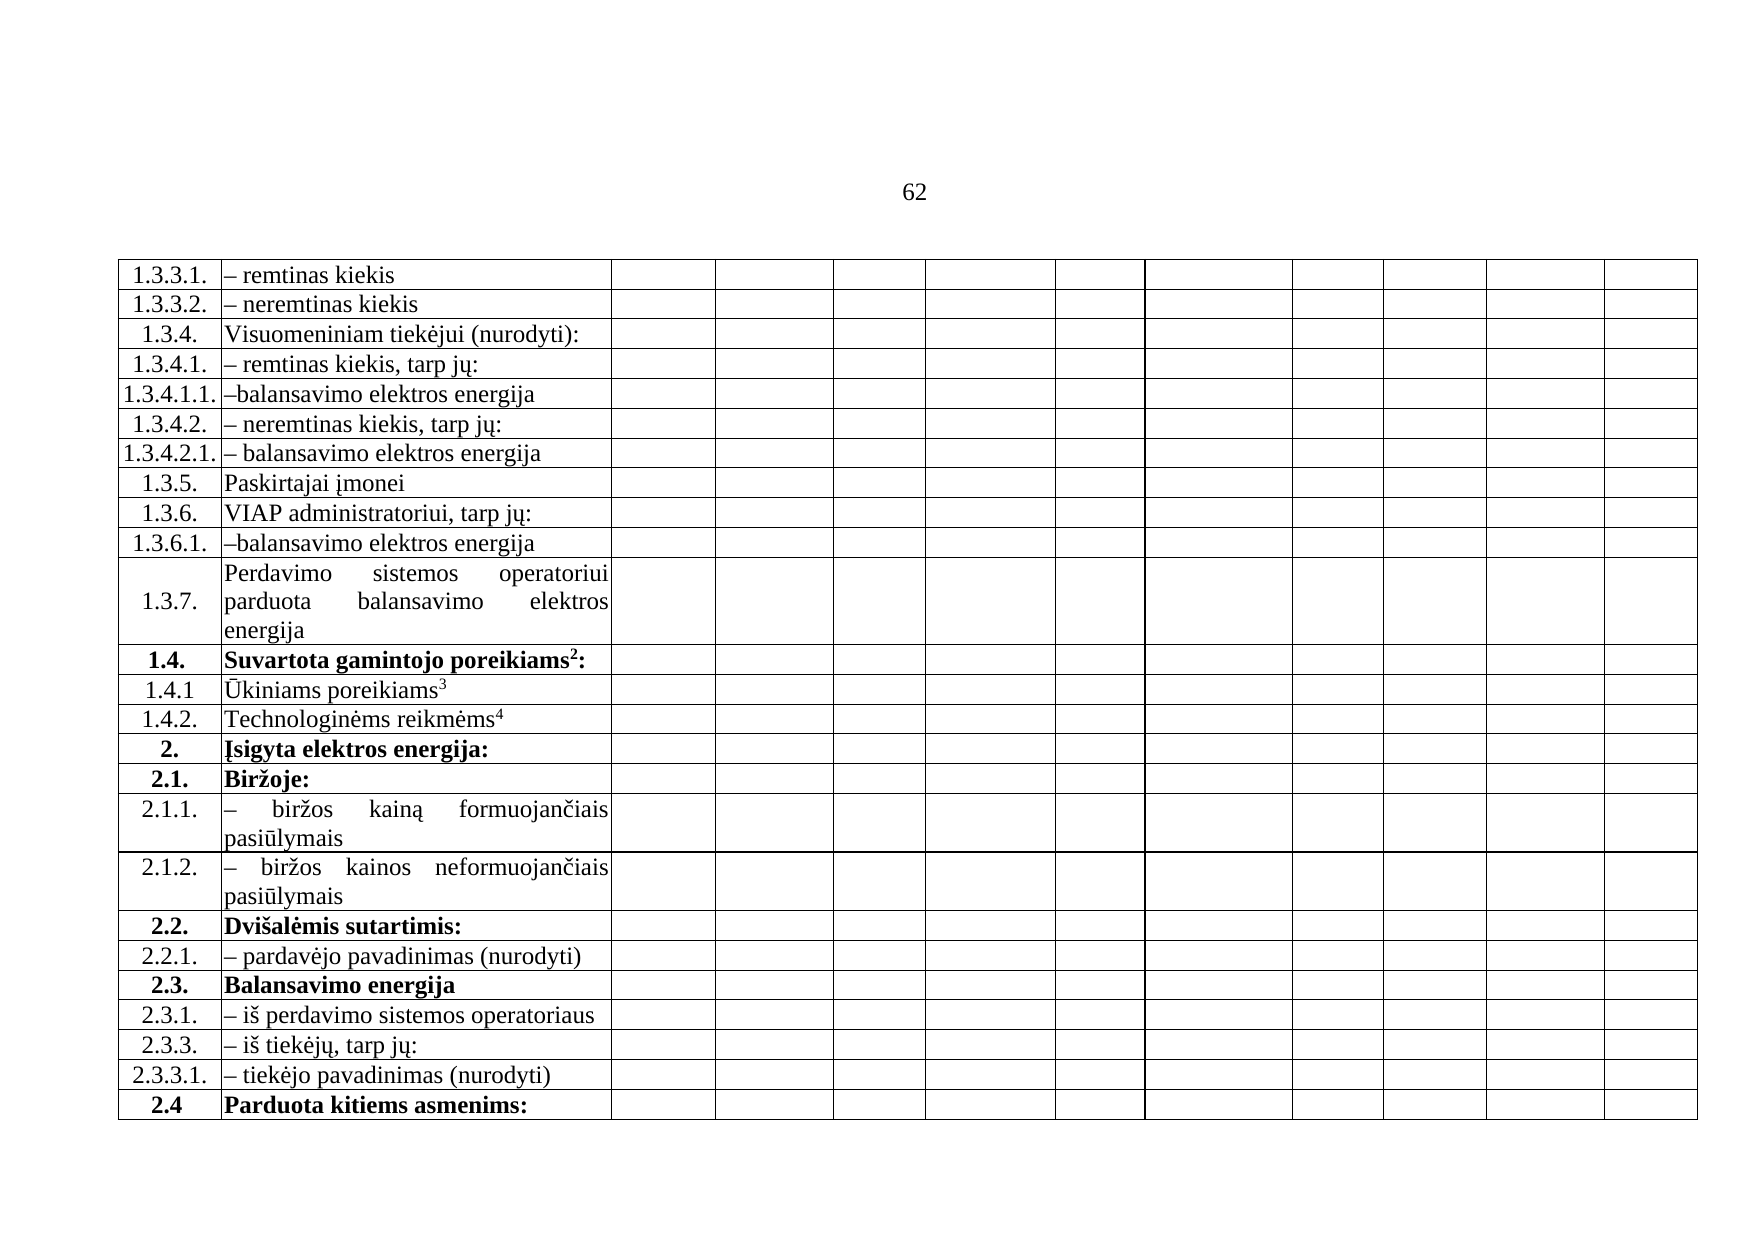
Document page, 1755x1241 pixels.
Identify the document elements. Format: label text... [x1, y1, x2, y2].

table_cell [926, 260, 1055, 288]
table_cell [1146, 379, 1292, 408]
table_cell – balansavimo elektros energija [222, 439, 611, 467]
table_cell [834, 379, 925, 408]
table_cell [1605, 528, 1697, 557]
table_cell [1056, 1000, 1144, 1029]
table_cell [1056, 498, 1144, 527]
table_cell [1293, 1000, 1383, 1029]
table_cell [926, 764, 1055, 793]
table_cell [1384, 290, 1486, 318]
table_cell [926, 290, 1055, 318]
table_cell [834, 468, 925, 497]
table_cell [834, 528, 925, 557]
table_cell [612, 1000, 715, 1029]
table_cell [1384, 734, 1486, 763]
table_cell [716, 911, 833, 940]
table_cell [1384, 675, 1486, 703]
table_cell [1056, 558, 1144, 644]
table_cell [1293, 1060, 1383, 1089]
table_cell 2.3.1. [119, 1000, 221, 1029]
table_cell [926, 468, 1055, 497]
table_cell [716, 349, 833, 378]
table_cell 1.3.3.1. [119, 260, 221, 288]
table_cell [1293, 349, 1383, 378]
table_cell [1146, 911, 1292, 940]
table_cell [716, 734, 833, 763]
table_cell [612, 1060, 715, 1089]
table_cell [1487, 734, 1604, 763]
table_cell 2.2. [119, 911, 221, 940]
table_cell [1487, 260, 1604, 288]
table_cell [1384, 764, 1486, 793]
table_cell [1056, 971, 1144, 999]
table_cell – pardavėjo pavadinimas (nurodyti) [222, 941, 611, 969]
table_cell [926, 528, 1055, 557]
table_cell [926, 319, 1055, 348]
table_cell [926, 439, 1055, 467]
table_cell [834, 705, 925, 733]
table_cell [1605, 764, 1697, 793]
table_cell [716, 528, 833, 557]
table_cell [1146, 705, 1292, 733]
table_cell [1487, 675, 1604, 703]
table_cell 1.3.4.1.1. [119, 379, 221, 408]
table_cell [834, 498, 925, 527]
table_cell [716, 971, 833, 999]
table_cell [1056, 853, 1144, 910]
table_cell [926, 1000, 1055, 1029]
table_cell [834, 558, 925, 644]
table_cell [1605, 705, 1697, 733]
table_cell [612, 645, 715, 674]
table_cell [1293, 409, 1383, 437]
table_cell [612, 290, 715, 318]
table_cell [612, 1030, 715, 1059]
table_cell [1146, 675, 1292, 703]
table_cell [1056, 911, 1144, 940]
table_cell [612, 498, 715, 527]
table_cell [1056, 941, 1144, 969]
table_cell Biržoje: [222, 764, 611, 793]
table_cell [1293, 290, 1383, 318]
table_cell [1605, 794, 1697, 851]
table_cell [1293, 528, 1383, 557]
table_cell [612, 409, 715, 437]
table_cell [1487, 941, 1604, 969]
table_cell [926, 409, 1055, 437]
table_cell [1146, 1090, 1292, 1118]
table_cell [1605, 1000, 1697, 1029]
table_cell [612, 379, 715, 408]
table_cell [716, 1090, 833, 1118]
table_cell [1487, 764, 1604, 793]
table_cell [1384, 794, 1486, 851]
table_cell [1146, 498, 1292, 527]
table_cell [834, 1090, 925, 1118]
table_cell [834, 971, 925, 999]
table_cell [1487, 379, 1604, 408]
table_cell [1056, 409, 1144, 437]
table_cell [1146, 794, 1292, 851]
table_cell [612, 764, 715, 793]
table_cell [1056, 379, 1144, 408]
table_cell [1384, 558, 1486, 644]
table_cell [1605, 558, 1697, 644]
table_cell [1056, 319, 1144, 348]
table_cell [612, 941, 715, 969]
table_cell [1293, 734, 1383, 763]
table_cell [1146, 319, 1292, 348]
table_cell [1487, 290, 1604, 318]
table_cell [834, 941, 925, 969]
table_cell [1146, 1060, 1292, 1089]
table_cell [926, 971, 1055, 999]
table_cell [1293, 439, 1383, 467]
table_cell 2.1.2. [119, 853, 221, 910]
table_cell [1384, 941, 1486, 969]
table_cell [716, 853, 833, 910]
table_cell [612, 1090, 715, 1118]
table_cell Dvišalėmis sutartimis: [222, 911, 611, 940]
table_cell 2.1. [119, 764, 221, 793]
table_cell [716, 1000, 833, 1029]
table_cell [1605, 260, 1697, 288]
table_cell [1293, 468, 1383, 497]
table_cell [612, 558, 715, 644]
table_cell [1487, 645, 1604, 674]
table_cell 1.3.4.1. [119, 349, 221, 378]
table_cell [1384, 349, 1486, 378]
table_cell [926, 498, 1055, 527]
table_cell Ūkiniams poreikiams3 [222, 675, 611, 703]
table_cell [1146, 1030, 1292, 1059]
table_cell [1293, 705, 1383, 733]
table_cell [1384, 705, 1486, 733]
table_cell 1.3.5. [119, 468, 221, 497]
table_cell 1.3.6.1. [119, 528, 221, 557]
table_cell [926, 941, 1055, 969]
table_cell 2.3.3.1. [119, 1060, 221, 1089]
table_cell [1384, 1000, 1486, 1029]
table_cell [1056, 260, 1144, 288]
table_cell [1487, 971, 1604, 999]
table_cell [1605, 468, 1697, 497]
table_cell 2. [119, 734, 221, 763]
table_cell [1293, 1090, 1383, 1118]
table_cell [612, 468, 715, 497]
table_cell [1384, 319, 1486, 348]
table_cell Suvartota gamintojo poreikiams2: [222, 645, 611, 674]
table_cell [1056, 468, 1144, 497]
table_cell [716, 260, 833, 288]
table_cell [834, 794, 925, 851]
table_cell [612, 794, 715, 851]
table_cell [1487, 409, 1604, 437]
table_cell [1056, 528, 1144, 557]
table_cell [1056, 675, 1144, 703]
table_cell [834, 645, 925, 674]
table_cell [1605, 290, 1697, 318]
table_cell – biržos kainą formuojančiais pasiūlymais [222, 794, 611, 851]
table_cell [1384, 468, 1486, 497]
table_cell [1384, 645, 1486, 674]
table_cell [1384, 1090, 1486, 1118]
table_cell 1.3.3.2. [119, 290, 221, 318]
table_cell 2.2.1. [119, 941, 221, 969]
table_cell [1384, 1060, 1486, 1089]
table_cell [1293, 675, 1383, 703]
table_cell 2.3.3. [119, 1030, 221, 1059]
table_cell [1146, 941, 1292, 969]
table_cell [612, 734, 715, 763]
table_cell [834, 290, 925, 318]
table_cell [1056, 1030, 1144, 1059]
table_cell –balansavimo elektros energija [222, 528, 611, 557]
table_cell [1605, 734, 1697, 763]
table_cell [612, 971, 715, 999]
table_cell [1487, 853, 1604, 910]
table_cell [1293, 558, 1383, 644]
table_cell [1146, 439, 1292, 467]
table_cell [1605, 1030, 1697, 1059]
table_cell 2.3. [119, 971, 221, 999]
table_cell [834, 260, 925, 288]
table_cell [716, 1030, 833, 1059]
table_cell [926, 645, 1055, 674]
table_cell – iš tiekėjų, tarp jų: [222, 1030, 611, 1059]
table_cell [926, 705, 1055, 733]
table_cell [926, 1030, 1055, 1059]
table_cell [1056, 794, 1144, 851]
table_cell [612, 319, 715, 348]
table_cell [1384, 1030, 1486, 1059]
table_cell 1.3.7. [119, 558, 221, 644]
table_cell [1605, 1090, 1697, 1118]
table_cell [1293, 794, 1383, 851]
table_cell [716, 498, 833, 527]
table_cell – remtinas kiekis [222, 260, 611, 288]
table_cell [1293, 260, 1383, 288]
table_cell [1487, 911, 1604, 940]
table_cell –balansavimo elektros energija [222, 379, 611, 408]
table_cell [834, 409, 925, 437]
table_cell [834, 764, 925, 793]
table_cell [1056, 349, 1144, 378]
table_cell [716, 705, 833, 733]
table_cell [716, 645, 833, 674]
table_cell [1605, 853, 1697, 910]
table_cell [1056, 439, 1144, 467]
table_cell [1384, 853, 1486, 910]
table_cell [1487, 498, 1604, 527]
table_cell [716, 794, 833, 851]
table_cell [834, 1000, 925, 1029]
table_cell [1605, 349, 1697, 378]
table_cell [1487, 1000, 1604, 1029]
table_cell [1056, 734, 1144, 763]
table_cell [1605, 439, 1697, 467]
table_cell [1146, 971, 1292, 999]
table_cell [612, 260, 715, 288]
table_cell [1605, 498, 1697, 527]
table_cell [1487, 439, 1604, 467]
table_cell [1056, 705, 1144, 733]
table_cell [834, 1030, 925, 1059]
table_cell 1.4.2. [119, 705, 221, 733]
table_cell [1605, 911, 1697, 940]
table_cell [1487, 705, 1604, 733]
table_cell Visuomeniniam tiekėjui (nurodyti): [222, 319, 611, 348]
table_cell Balansavimo energija [222, 971, 611, 999]
table_cell [1487, 1090, 1604, 1118]
table_cell [612, 349, 715, 378]
table_cell [1056, 290, 1144, 318]
table_cell [1487, 528, 1604, 557]
table_cell [1293, 941, 1383, 969]
table_cell [1384, 911, 1486, 940]
table_cell [716, 439, 833, 467]
table_cell [926, 853, 1055, 910]
table_cell [1384, 971, 1486, 999]
table_cell [1293, 498, 1383, 527]
table_cell Paskirtajai įmonei [222, 468, 611, 497]
table_cell [716, 1060, 833, 1089]
table_cell [926, 1060, 1055, 1089]
table_cell [612, 675, 715, 703]
table_cell [612, 439, 715, 467]
table_cell [1384, 498, 1486, 527]
table_cell [1293, 319, 1383, 348]
table_cell [1056, 764, 1144, 793]
table_cell – neremtinas kiekis, tarp jų: [222, 409, 611, 437]
table_cell 1.3.6. [119, 498, 221, 527]
table_cell [926, 794, 1055, 851]
table_cell Technologinėms reikmėms4 [222, 705, 611, 733]
table_cell [1146, 645, 1292, 674]
table_cell – tiekėjo pavadinimas (nurodyti) [222, 1060, 611, 1089]
table_cell [1487, 558, 1604, 644]
table_cell [716, 558, 833, 644]
table_cell 1.3.4.2. [119, 409, 221, 437]
table_cell [1146, 409, 1292, 437]
table_cell – iš perdavimo sistemos operatoriaus [222, 1000, 611, 1029]
table_cell [834, 853, 925, 910]
table_cell [1146, 528, 1292, 557]
table_cell [1487, 349, 1604, 378]
table_cell [834, 439, 925, 467]
table_cell [1293, 971, 1383, 999]
table_cell [612, 528, 715, 557]
table_cell [926, 675, 1055, 703]
table_cell [926, 911, 1055, 940]
table_cell [1293, 379, 1383, 408]
table_cell [1146, 853, 1292, 910]
table_cell [1605, 675, 1697, 703]
table_cell [1605, 319, 1697, 348]
table_cell [716, 675, 833, 703]
table_cell [716, 290, 833, 318]
table_cell [1605, 971, 1697, 999]
table_cell [1605, 409, 1697, 437]
table_cell [1605, 379, 1697, 408]
table_cell [834, 675, 925, 703]
table_cell [716, 409, 833, 437]
table_cell [1487, 1030, 1604, 1059]
table_cell Parduota kitiems asmenims: [222, 1090, 611, 1118]
table_cell [1146, 558, 1292, 644]
table_cell [612, 911, 715, 940]
table_cell 1.3.4.2.1. [119, 439, 221, 467]
table_cell [716, 468, 833, 497]
table_cell [1056, 1060, 1144, 1089]
table_cell [716, 941, 833, 969]
table_cell [926, 558, 1055, 644]
table_cell [716, 319, 833, 348]
table_cell [1384, 379, 1486, 408]
table_cell [1605, 941, 1697, 969]
table_cell 2.1.1. [119, 794, 221, 851]
table_cell Įsigyta elektros energija: [222, 734, 611, 763]
table_cell [1605, 1060, 1697, 1089]
table_cell [1487, 794, 1604, 851]
table_cell 1.3.4. [119, 319, 221, 348]
table_cell [926, 734, 1055, 763]
table_cell [1384, 409, 1486, 437]
table_cell [1293, 1030, 1383, 1059]
table_cell [716, 764, 833, 793]
table_cell [1487, 319, 1604, 348]
table_cell [1146, 260, 1292, 288]
table_cell [834, 1060, 925, 1089]
table_cell – neremtinas kiekis [222, 290, 611, 318]
table_cell [1293, 645, 1383, 674]
table_cell [1293, 911, 1383, 940]
table_cell Perdavimo sistemos operatoriui parduota balansavimo elektros energija [222, 558, 611, 644]
table_cell [1056, 645, 1144, 674]
table_cell [1146, 468, 1292, 497]
table_cell [1384, 260, 1486, 288]
table_cell [716, 379, 833, 408]
table_cell [834, 319, 925, 348]
table_cell 2.4 [119, 1090, 221, 1118]
table_cell [1487, 1060, 1604, 1089]
table_cell [1384, 439, 1486, 467]
table_cell [1146, 349, 1292, 378]
table_cell [612, 853, 715, 910]
table_cell [1146, 1000, 1292, 1029]
table_cell [834, 349, 925, 378]
table_cell 1.4. [119, 645, 221, 674]
table_cell [1056, 1090, 1144, 1118]
table_cell [1146, 734, 1292, 763]
table_cell 1.4.1 [119, 675, 221, 703]
table_cell [1605, 645, 1697, 674]
table_cell [926, 379, 1055, 408]
table_cell [1384, 528, 1486, 557]
table_cell [834, 911, 925, 940]
table_cell [1487, 468, 1604, 497]
table_cell [1146, 764, 1292, 793]
table_cell [926, 1090, 1055, 1118]
table_cell [612, 705, 715, 733]
table_cell [926, 349, 1055, 378]
table_cell [1293, 853, 1383, 910]
table_cell – biržos kainos neformuojančiais pasiūlymais [222, 853, 611, 910]
table_cell [834, 734, 925, 763]
table_cell – remtinas kiekis, tarp jų: [222, 349, 611, 378]
table_cell VIAP administratoriui, tarp jų: [222, 498, 611, 527]
table_cell [1293, 764, 1383, 793]
table_cell [1146, 290, 1292, 318]
